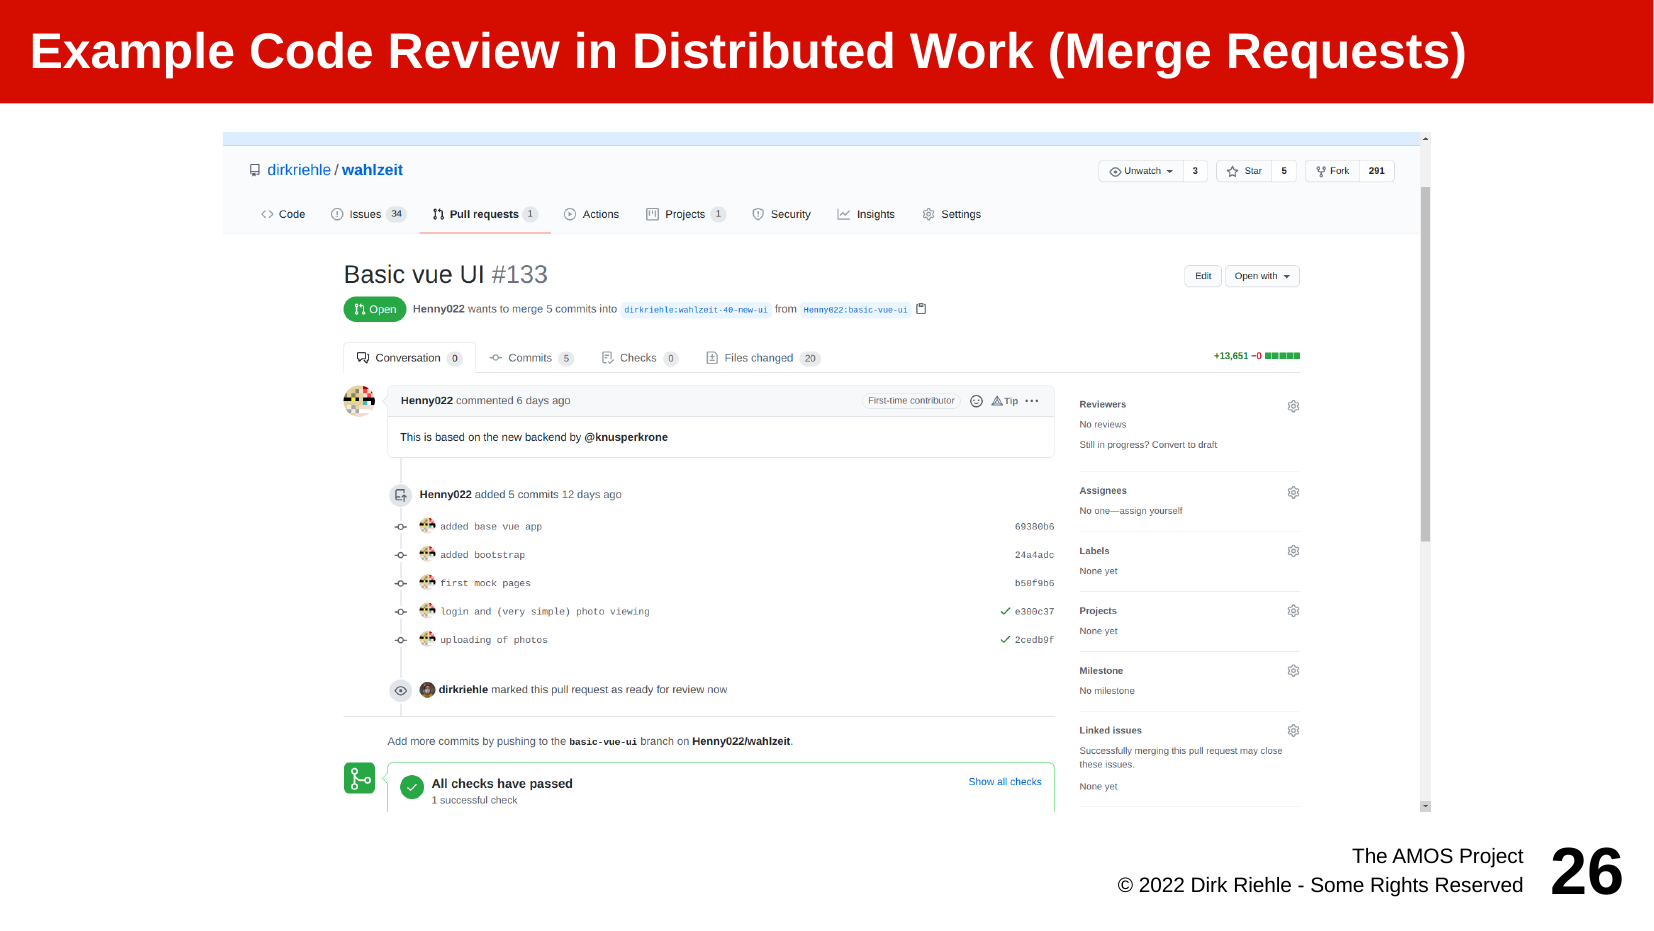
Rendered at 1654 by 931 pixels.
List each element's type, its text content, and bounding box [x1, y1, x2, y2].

picture [223, 132, 1431, 813]
title Example Code Review in Distributed Work (Merge Requests) [0, 0, 1654, 104]
